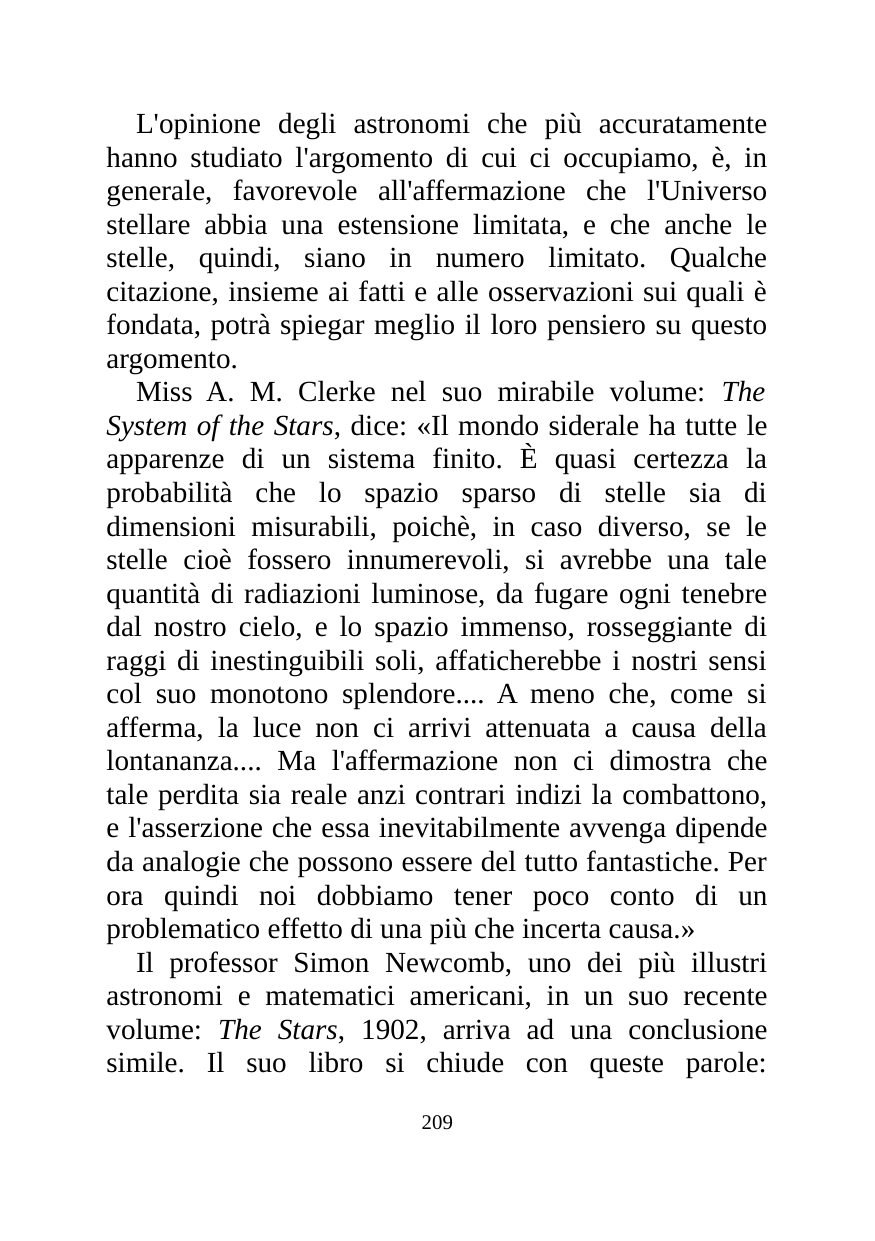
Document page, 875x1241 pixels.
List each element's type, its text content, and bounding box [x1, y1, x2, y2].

text Miss A. M. Clerke nel suo mirabile volume: The System of the Stars, dice: «Il mondo siderale ha tutte le apparenze di un sistema finito. È quasi certezza la probabilità che lo spazio sparso di stelle sia di dimensioni misurabili, poichè, in caso diverso, se le stelle cioè fossero innumerevoli, si avrebbe una tale quantità di radiazioni luminose, da fugare ogni tenebre dal nostro cielo, e lo spazio immenso, rosseggiante di raggi di inestinguibili soli, affaticherebbe i nostri sensi col suo monotono splendore.... A meno che, come si afferma, la luce non ci arrivi attenuata a causa della lontananza.... Ma l'affermazione non ci dimostra che tale perdita sia reale anzi contrari indizi la combattono, e l'asserzione che essa inevitabilmente avvenga dipende da analogie che possono essere del tutto fantastiche. Per ora quindi noi dobbiamo tener poco conto di un problematico effetto di una più che incerta causa.» [106, 374, 768, 945]
text Il professor Simon Newcomb, uno dei più illustri astronomi e matematici americani, in un suo recente volume: The Stars, 1902, arriva ad una conclusione simile. Il suo libro si chiude con queste parole: [106, 945, 768, 1079]
text L'opinione degli astronomi che più accuratamente hanno studiato l'argomento di cui ci occupiamo, è, in generale, favorevole all'affermazione che l'Universo stellare abbia una estensione limitata, e che anche le stelle, quindi, siano in numero limitato. Qualche citazione, insieme ai fatti e alle osservazioni sui quali è fondata, potrà spiegar meglio il loro pensiero su questo argomento. [106, 106, 768, 374]
